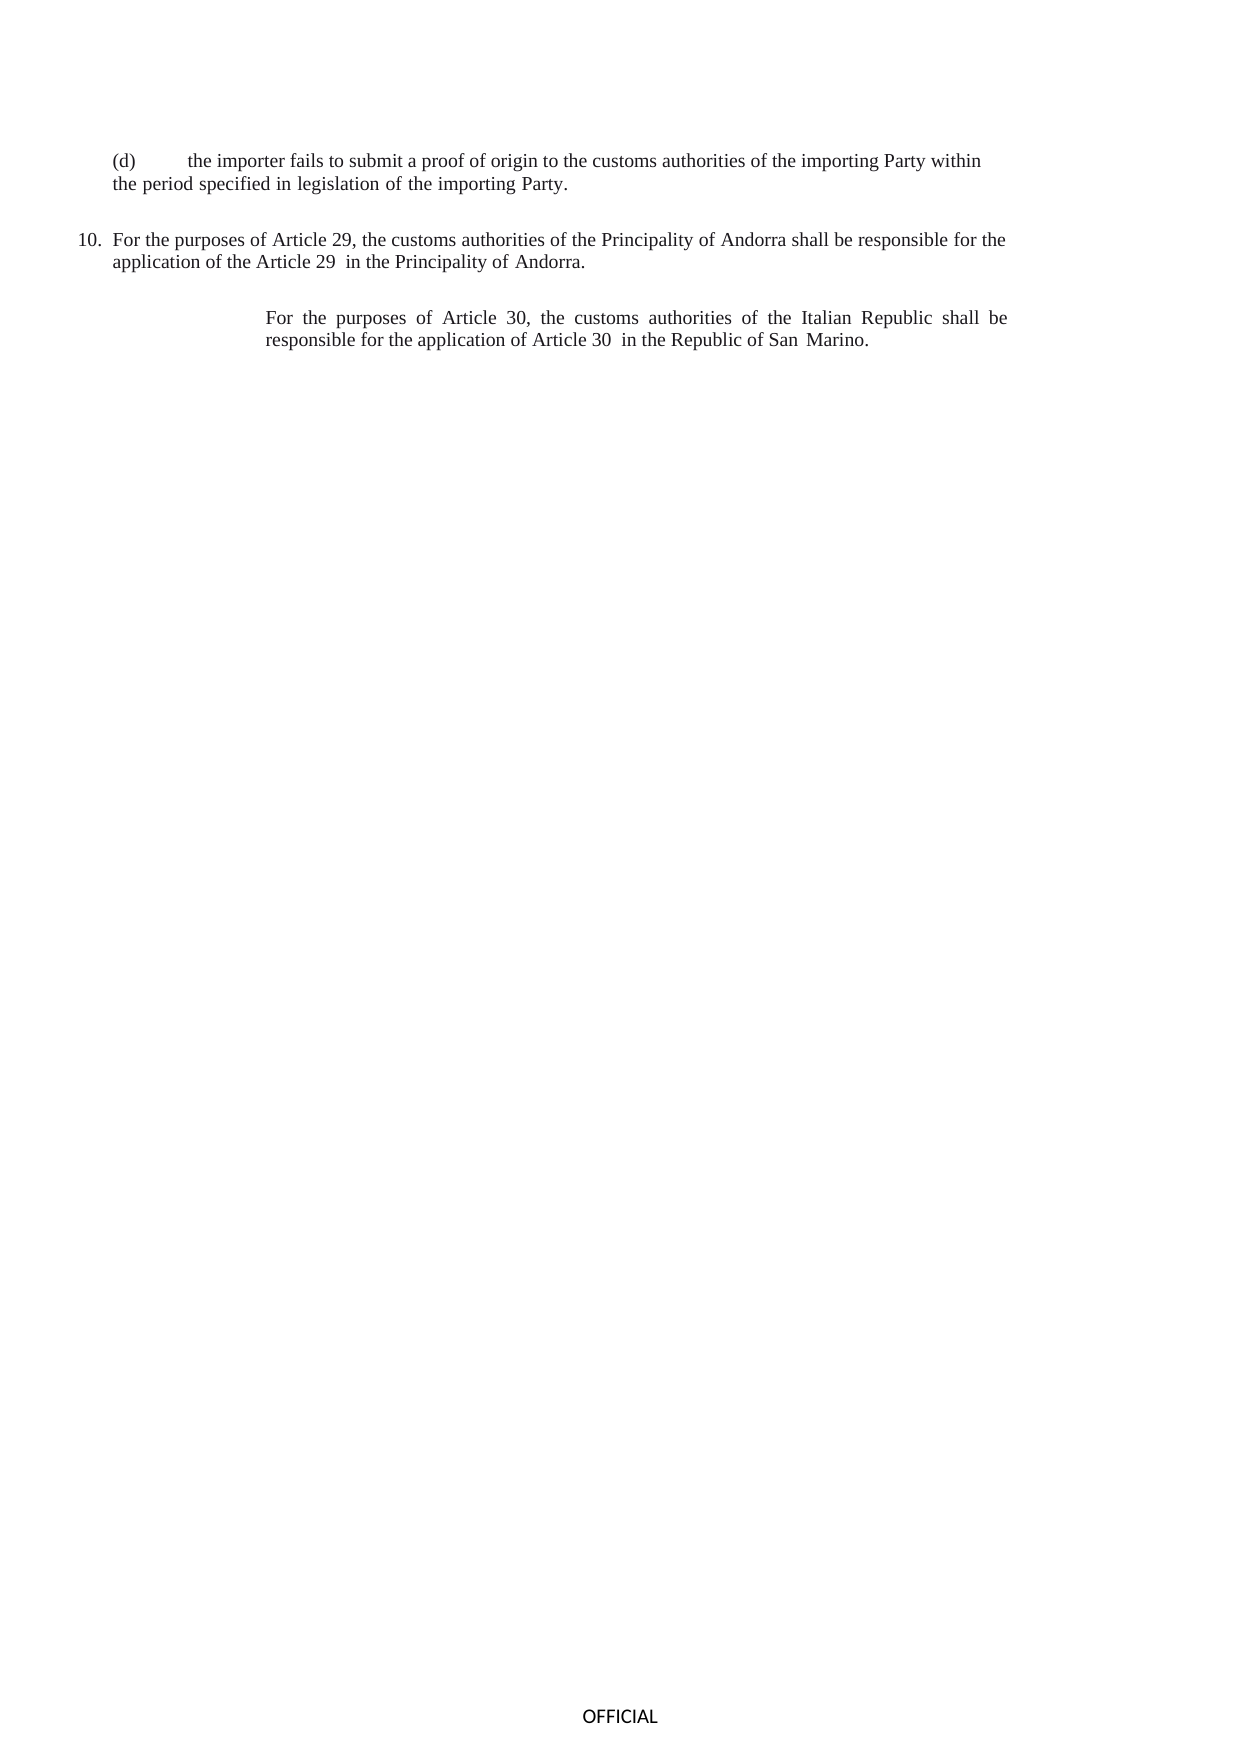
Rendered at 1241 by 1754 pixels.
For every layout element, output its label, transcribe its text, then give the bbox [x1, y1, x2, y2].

list the importer fails to submit a proof of origin to the customs authorities of the importing Party within the period specified in legislation of the importing Party. [112, 150, 1009, 194]
list For the purposes of Article 29, the customs authorities of the Principality of Andorra shall be responsible for the application of the Article 29 in the Principality of Andorra. [77, 228, 1009, 273]
list For the purposes of Article 30, the customs authorities of the Italian Republic shall be responsible for the application of Article 30 in the Republic of San Marino. [265, 307, 1009, 351]
